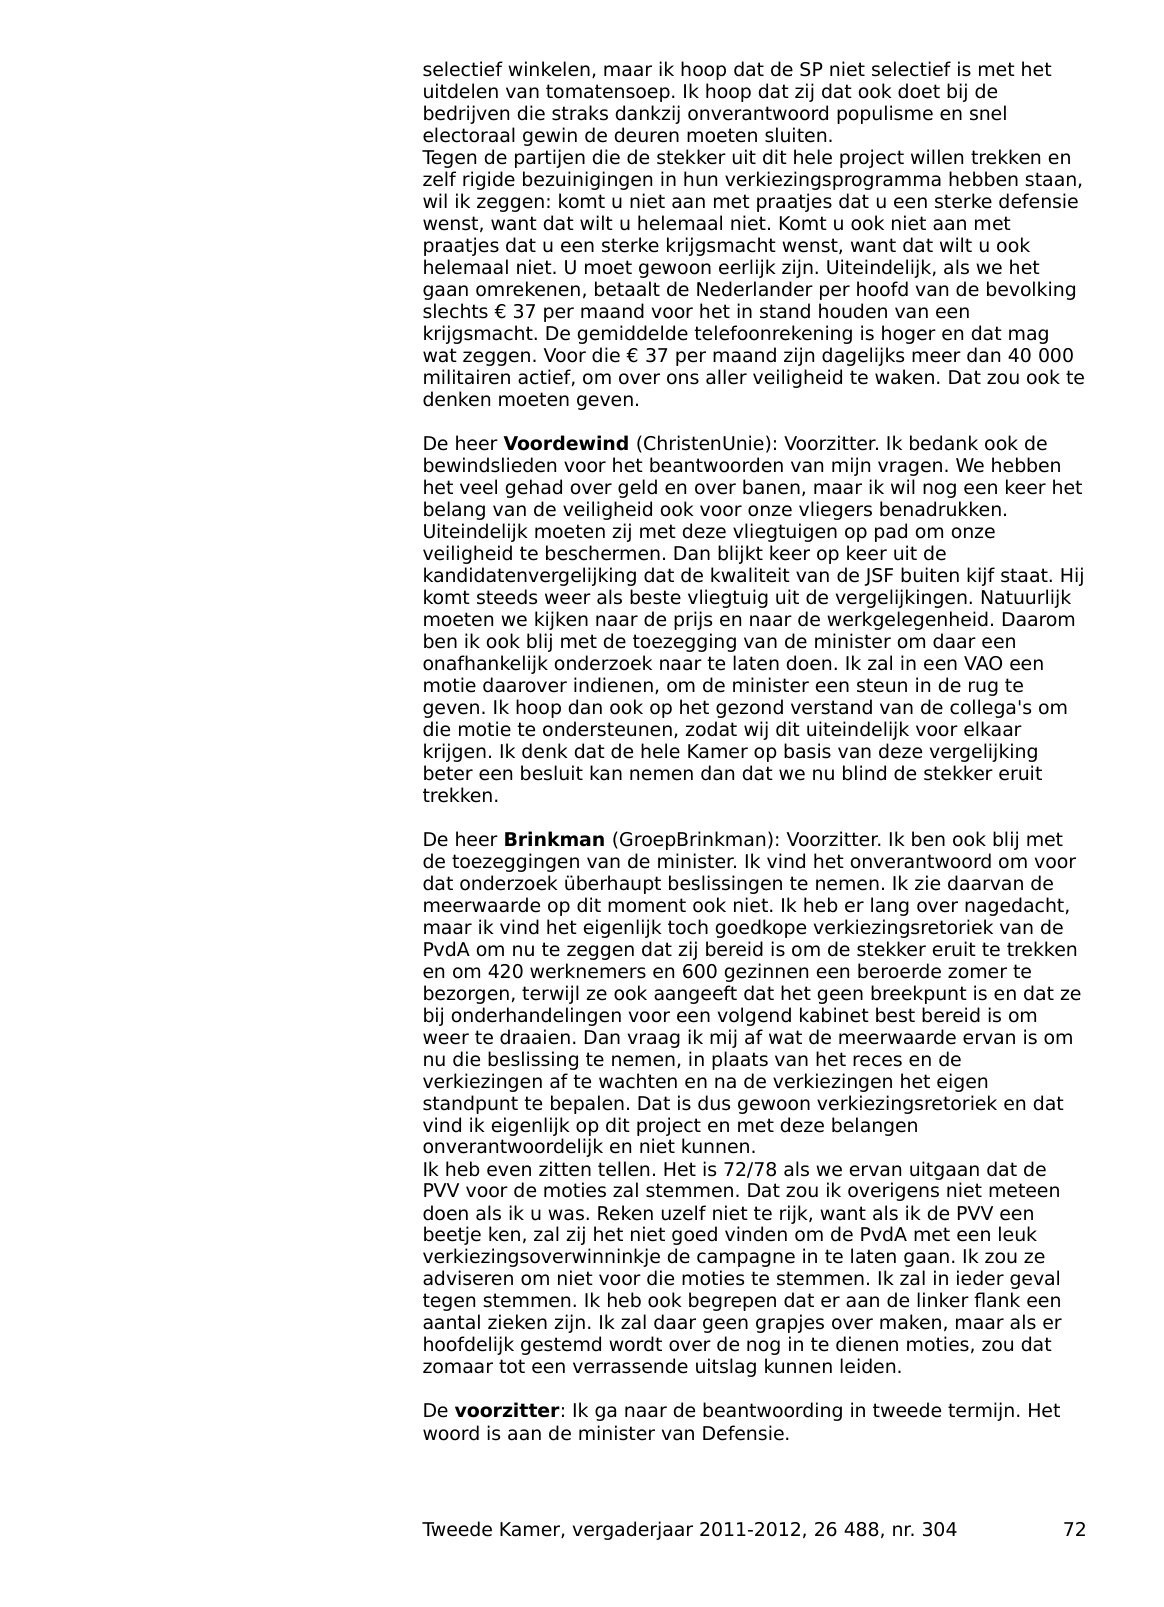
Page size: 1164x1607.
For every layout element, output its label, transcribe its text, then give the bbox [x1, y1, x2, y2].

text De voorzitter: Ik ga naar de beantwoording in tweede termijn. Het woord is aan de minister van Defensie. [422, 1400, 1087, 1444]
text Ik heb even zitten tellen. Het is 72/78 als we ervan uitgaan dat de PVV voor de moties zal stemmen. Dat zou ik overigens niet meteen doen als ik u was. Reken uzelf niet te rijk, want als ik de PVV een beetje ken, zal zij het niet goed vinden om de PvdA met een leuk verkiezingsoverwinninkje de campagne in te laten gaan. Ik zou ze adviseren om niet voor die moties te stemmen. Ik zal in ieder geval tegen stemmen. Ik heb ook begrepen dat er aan de linker flank een aantal zieken zijn. Ik zal daar geen grapjes over maken, maar als er hoofdelijk gestemd wordt over de nog in te dienen moties, zou dat zomaar tot een verrassende uitslag kunnen leiden. [422, 1158, 1087, 1378]
text Tegen de partijen die de stekker uit dit hele project willen trekken en zelf rigide bezuinigingen in hun verkiezingsprogramma hebben staan, wil ik zeggen: komt u niet aan met praatjes dat u een sterke defensie wenst, want dat wilt u helemaal niet. Komt u ook niet aan met praatjes dat u een sterke krijgsmacht wenst, want dat wilt u ook helemaal niet. U moet gewoon eerlijk zijn. Uiteindelijk, als we het gaan omrekenen, betaalt de Nederlander per hoofd van de bevolking slechts € 37 per maand voor het in stand houden van een krijgsmacht. De gemiddelde telefoonrekening is hoger en dat mag wat zeggen. Voor die € 37 per maand zijn dagelijks meer dan 40 000 militairen actief, om over ons aller veiligheid te waken. Dat zou ook te denken moeten geven. [422, 147, 1087, 411]
text De heer Brinkman (GroepBrinkman): Voorzitter. Ik ben ook blij met de toezeggingen van de minister. Ik vind het onverantwoord om voor dat onderzoek überhaupt beslissingen te nemen. Ik zie daarvan de meerwaarde op dit moment ook niet. Ik heb er lang over nagedacht, maar ik vind het eigenlijk toch goedkope verkiezingsretoriek van de PvdA om nu te zeggen dat zij bereid is om de stekker eruit te trekken en om 420 werknemers en 600 gezinnen een beroerde zomer te bezorgen, terwijl ze ook aangeeft dat het geen breekpunt is en dat ze bij onderhandelingen voor een volgend kabinet best bereid is om weer te draaien. Dan vraag ik mij af wat de meerwaarde ervan is om nu die beslissing te nemen, in plaats van het reces en de verkiezingen af te wachten en na de verkiezingen het eigen standpunt te bepalen. Dat is dus gewoon verkiezingsretoriek en dat vind ik eigenlijk op dit project en met deze belangen onverantwoordelijk en niet kunnen. [422, 829, 1087, 1158]
text selectief winkelen, maar ik hoop dat de SP niet selectief is met het uitdelen van tomatensoep. Ik hoop dat zij dat ook doet bij de bedrijven die straks dankzij onverantwoord populisme en snel electoraal gewin de deuren moeten sluiten. [422, 59, 1087, 147]
text De heer Voordewind (ChristenUnie): Voorzitter. Ik bedank ook de bewindslieden voor het beantwoorden van mijn vragen. We hebben het veel gehad over geld en over banen, maar ik wil nog een keer het belang van de veiligheid ook voor onze vliegers benadrukken. Uiteindelijk moeten zij met deze vliegtuigen op pad om onze veiligheid te beschermen. Dan blijkt keer op keer uit de kandidatenvergelijking dat de kwaliteit van de JSF buiten kijf staat. Hij komt steeds weer als beste vliegtuig uit de vergelijkingen. Natuurlijk moeten we kijken naar de prijs en naar de werkgelegenheid. Daarom ben ik ook blij met de toezegging van de minister om daar een onafhankelijk onderzoek naar te laten doen. Ik zal in een VAO een motie daarover indienen, om de minister een steun in de rug te geven. Ik hoop dan ook op het gezond verstand van de collega's om die motie te ondersteunen, zodat wij dit uiteindelijk voor elkaar krijgen. Ik denk dat de hele Kamer op basis van deze vergelijking beter een besluit kan nemen dan dat we nu blind de stekker eruit trekken. [422, 433, 1087, 807]
